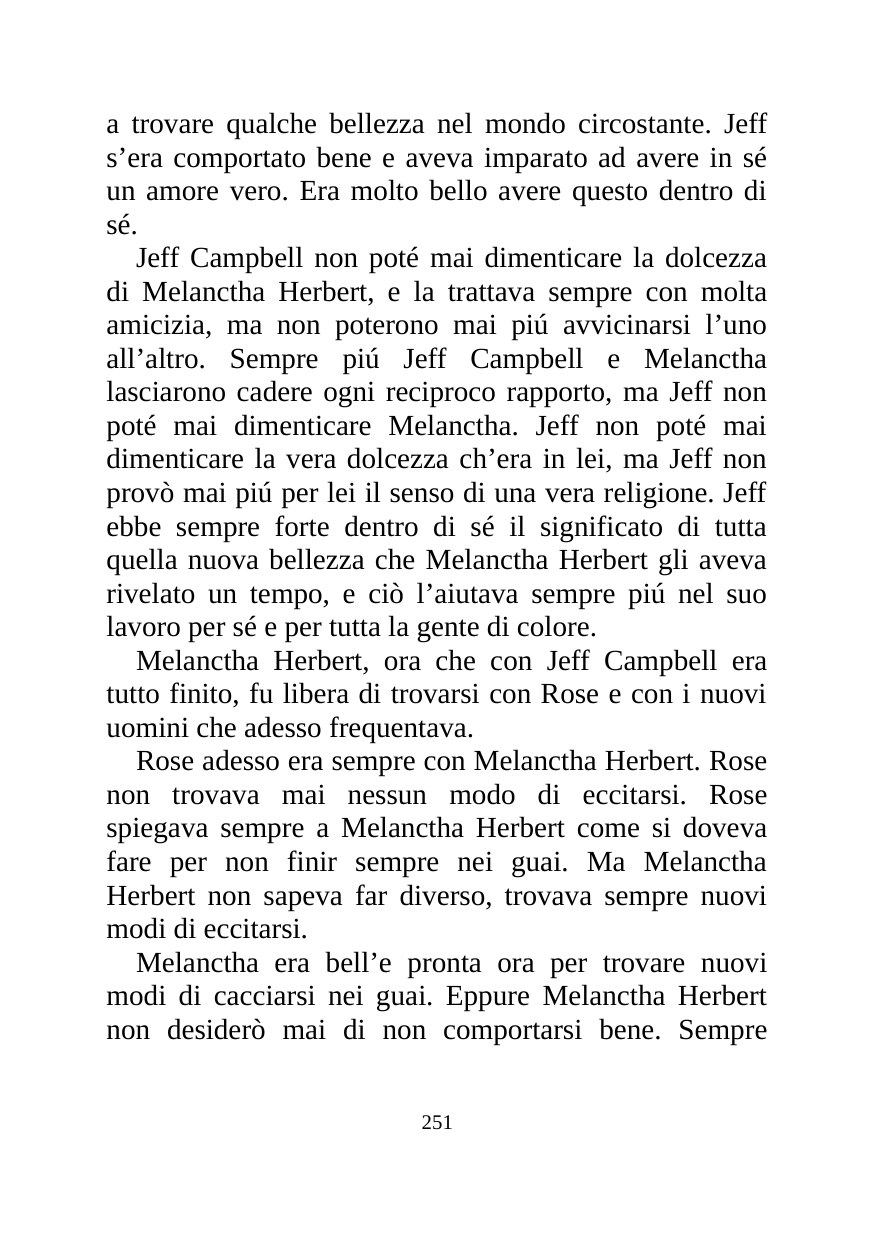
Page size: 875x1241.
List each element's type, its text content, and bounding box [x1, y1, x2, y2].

text Rose adesso era sempre con Melanctha Herbert. Rose non trovava mai nessun modo di eccitarsi. Rose spiegava sempre a Melanctha Herbert come si doveva fare per non finir sempre nei guai. Ma Melanctha Herbert non sapeva far diverso, trovava sempre nuovi modi di eccitarsi. [106, 743, 768, 945]
text a trovare qualche bellezza nel mondo circostante. Jeff s’era comportato bene e aveva imparato ad avere in sé un amore vero. Era molto bello avere questo dentro di sé. [106, 106, 768, 240]
text Jeff Campbell non poté mai dimenticare la dolcezza di Melanctha Herbert, e la trattava sempre con molta amicizia, ma non poterono mai piú avvicinarsi l’uno all’altro. Sempre piú Jeff Campbell e Melanctha lasciarono cadere ogni reciproco rapporto, ma Jeff non poté mai dimenticare Melanctha. Jeff non poté mai dimenticare la vera dolcezza ch’era in lei, ma Jeff non provò mai piú per lei il senso di una vera religione. Jeff ebbe sempre forte dentro di sé il significato di tutta quella nuova bellezza che Melanctha Herbert gli aveva rivelato un tempo, e ciò l’aiutava sempre piú nel suo lavoro per sé e per tutta la gente di colore. [106, 240, 768, 643]
text Melanctha era bell’e pronta ora per trovare nuovi modi di cacciarsi nei guai. Eppure Melanctha Herbert non desiderò mai di non comportarsi bene. Sempre [106, 945, 768, 1045]
text Melanctha Herbert, ora che con Jeff Campbell era tutto finito, fu libera di trovarsi con Rose e con i nuovi uomini che adesso frequentava. [106, 643, 768, 743]
